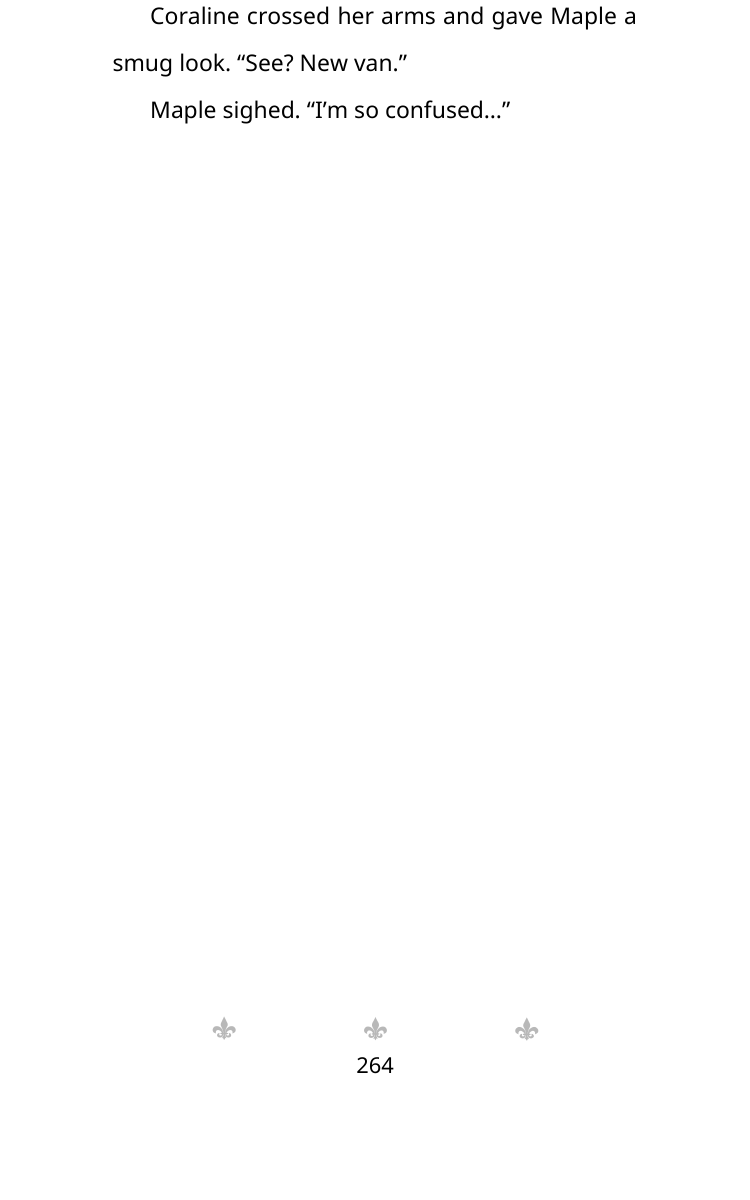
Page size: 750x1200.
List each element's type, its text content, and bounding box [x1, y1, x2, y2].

text Maple sighed. “I’m so confused…” [112, 94, 637, 125]
text Coraline crossed her arms and gave Maple a smug look. “See? New van.” [112, 0, 637, 78]
